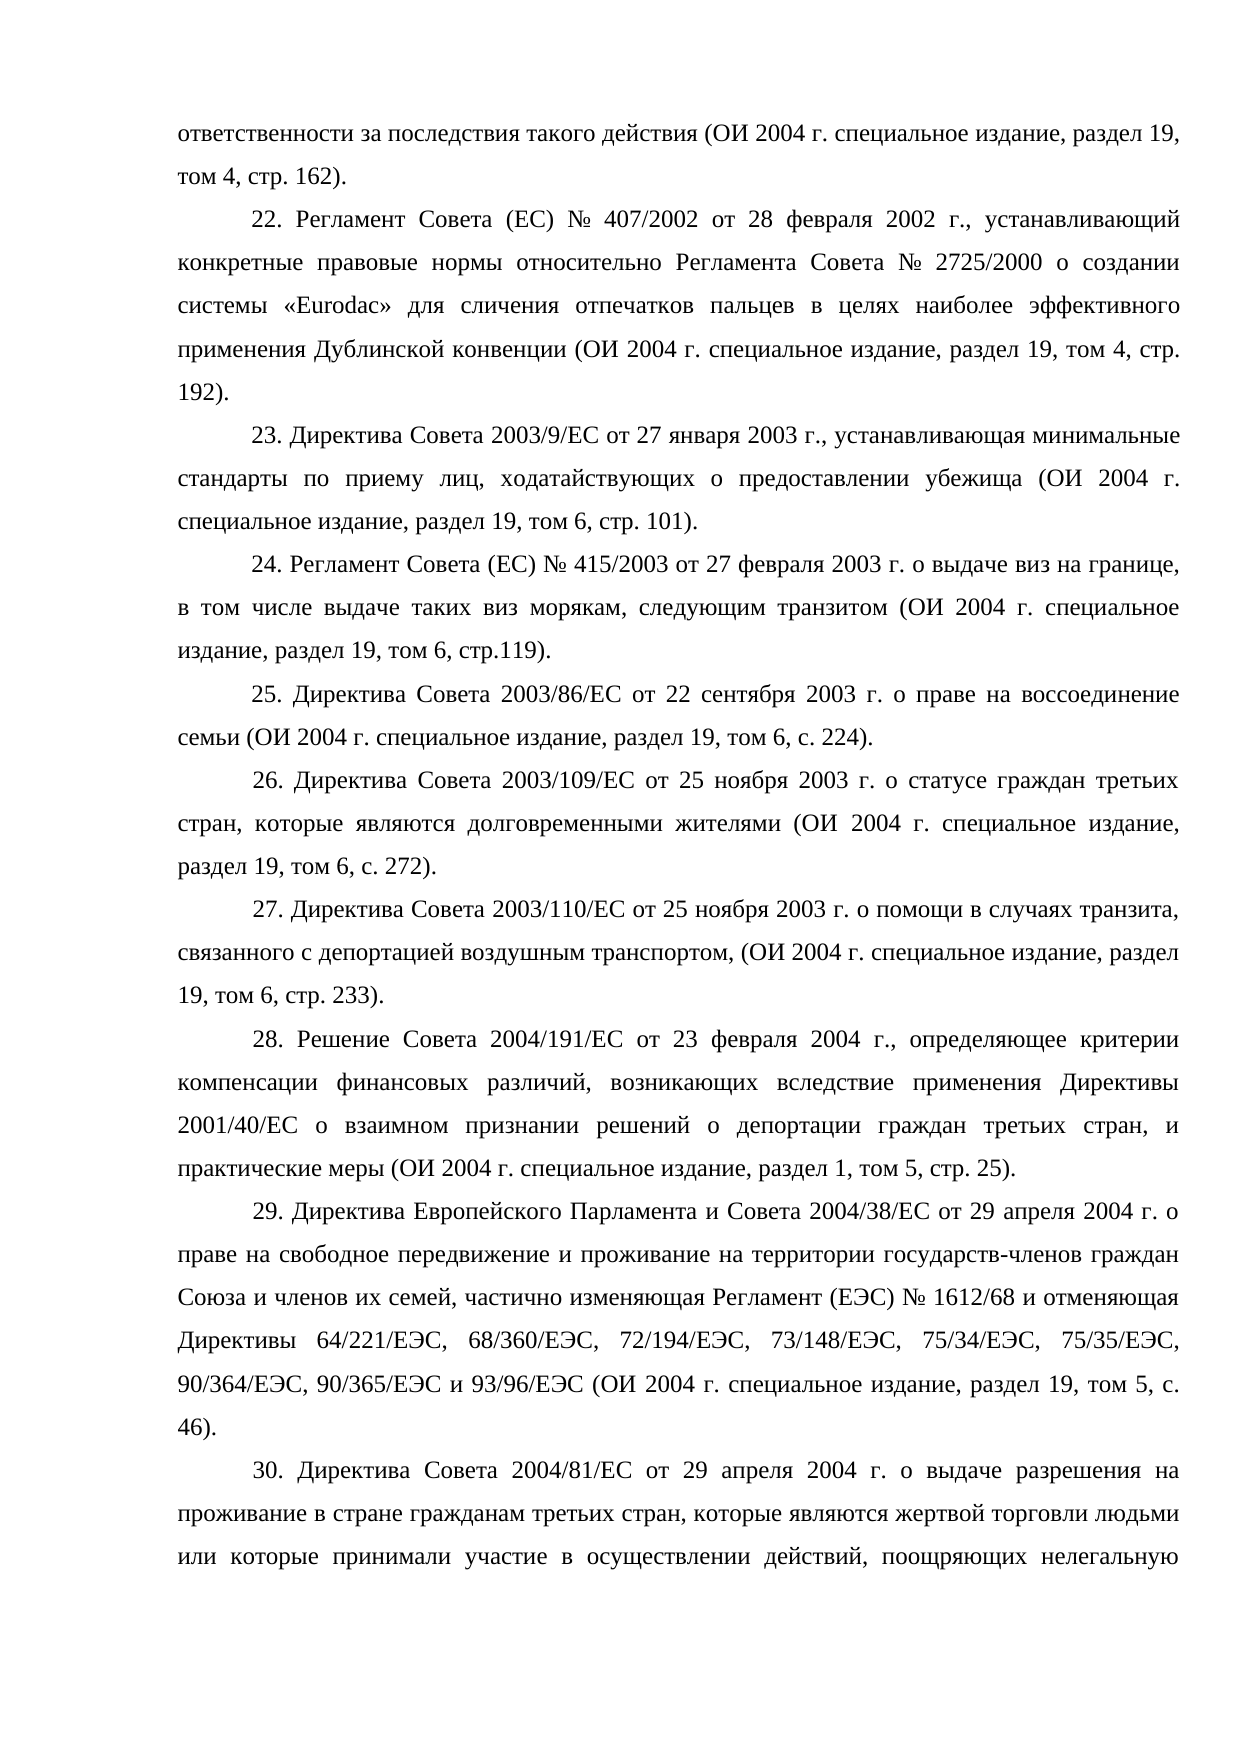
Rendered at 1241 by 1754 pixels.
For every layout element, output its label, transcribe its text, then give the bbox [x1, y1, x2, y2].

text 29. Директива Европейского Парламента и Совета 2004/38/EС от 29 апреля 2004 г. о праве на свободное передвижение и проживание на территории государств-членов граждан Союза и членов их семей, частично изменяющая Регламент (ЕЭС) № 1612/68 и отменяющая Директивы 64/221/EЭС, 68/360/EЭС, 72/194/EЭС, 73/148/EЭС, 75/34/EЭС, 75/35/EЭС, 90/364/EЭС, 90/365/EЭС и 93/96/EЭС (OИ 2004 г. специальное издание, раздел 19, том 5, с. 46). [177, 1196, 1180, 1441]
text ответственности за последствия такого действия (ОИ 2004 г. специальное издание, раздел 19, том 4, стр. 162). [177, 118, 1181, 190]
text 28. Решение Совета 2004/191/ЕС от 23 февраля 2004 г., определяющее критерии компенсации финансовых различий, возникающих вследствие применения Директивы 2001/40/ЕС о взаимном признании решений о депортации граждан третьих стран, и практические меры (ОИ 2004 г. специальное издание, раздел 1, том 5, стр. 25). [177, 1024, 1180, 1182]
text 24. Регламент Совета (ЕС) № 415/2003 от 27 февраля 2003 г. о выдаче виз на границе, в том числе выдаче таких виз морякам, следующим транзитом (ОИ 2004 г. специальное издание, раздел 19, том 6, стр.119). [177, 549, 1181, 664]
text 23. Директива Совета 2003/9/ЕС от 27 января 2003 г., устанавливающая минимальные стандарты по приему лиц, ходатайствующих о предоставлении убежища (ОИ 2004 г. специальное издание, раздел 19, том 6, стр. 101). [177, 420, 1181, 535]
text 27. Директива Совета 2003/110/ЕС от 25 ноября 2003 г. о помощи в случаях транзита, связанного с депортацией воздушным транспортом, (ОИ 2004 г. специальное издание, раздел 19, том 6, стр. 233). [177, 894, 1180, 1009]
text 30. Директива Совета 2004/81/EС от 29 апреля 2004 г. о выдаче разрешения на проживание в стране гражданам третьих стран, которые являются жертвой торговли людьми или которые принимали участие в осуществлении действий, поощряющих нелегальную [177, 1455, 1180, 1570]
text 25. Директива Совета 2003/86/EС от 22 сентября 2003 г. о праве на воссоединение семьи (ОИ 2004 г. специальное издание, раздел 19, том 6, с. 224). [177, 679, 1181, 751]
text 26. Директива Совета 2003/109/EС от 25 ноября 2003 г. о статусе граждан третьих стран, которые являются долговременными жителями (OИ 2004 г. специальное издание, раздел 19, том 6, с. 272). [177, 765, 1180, 880]
text 22. Регламент Совета (ЕС) № 407/2002 от 28 февраля 2002 г., устанавливающий конкретные правовые нормы относительно Регламента Совета № 2725/2000 о создании системы «Eurodac» для сличения отпечатков пальцев в целях наиболее эффективного применения Дублинской конвенции (ОИ 2004 г. специальное издание, раздел 19, том 4, стр. 192). [177, 204, 1181, 406]
